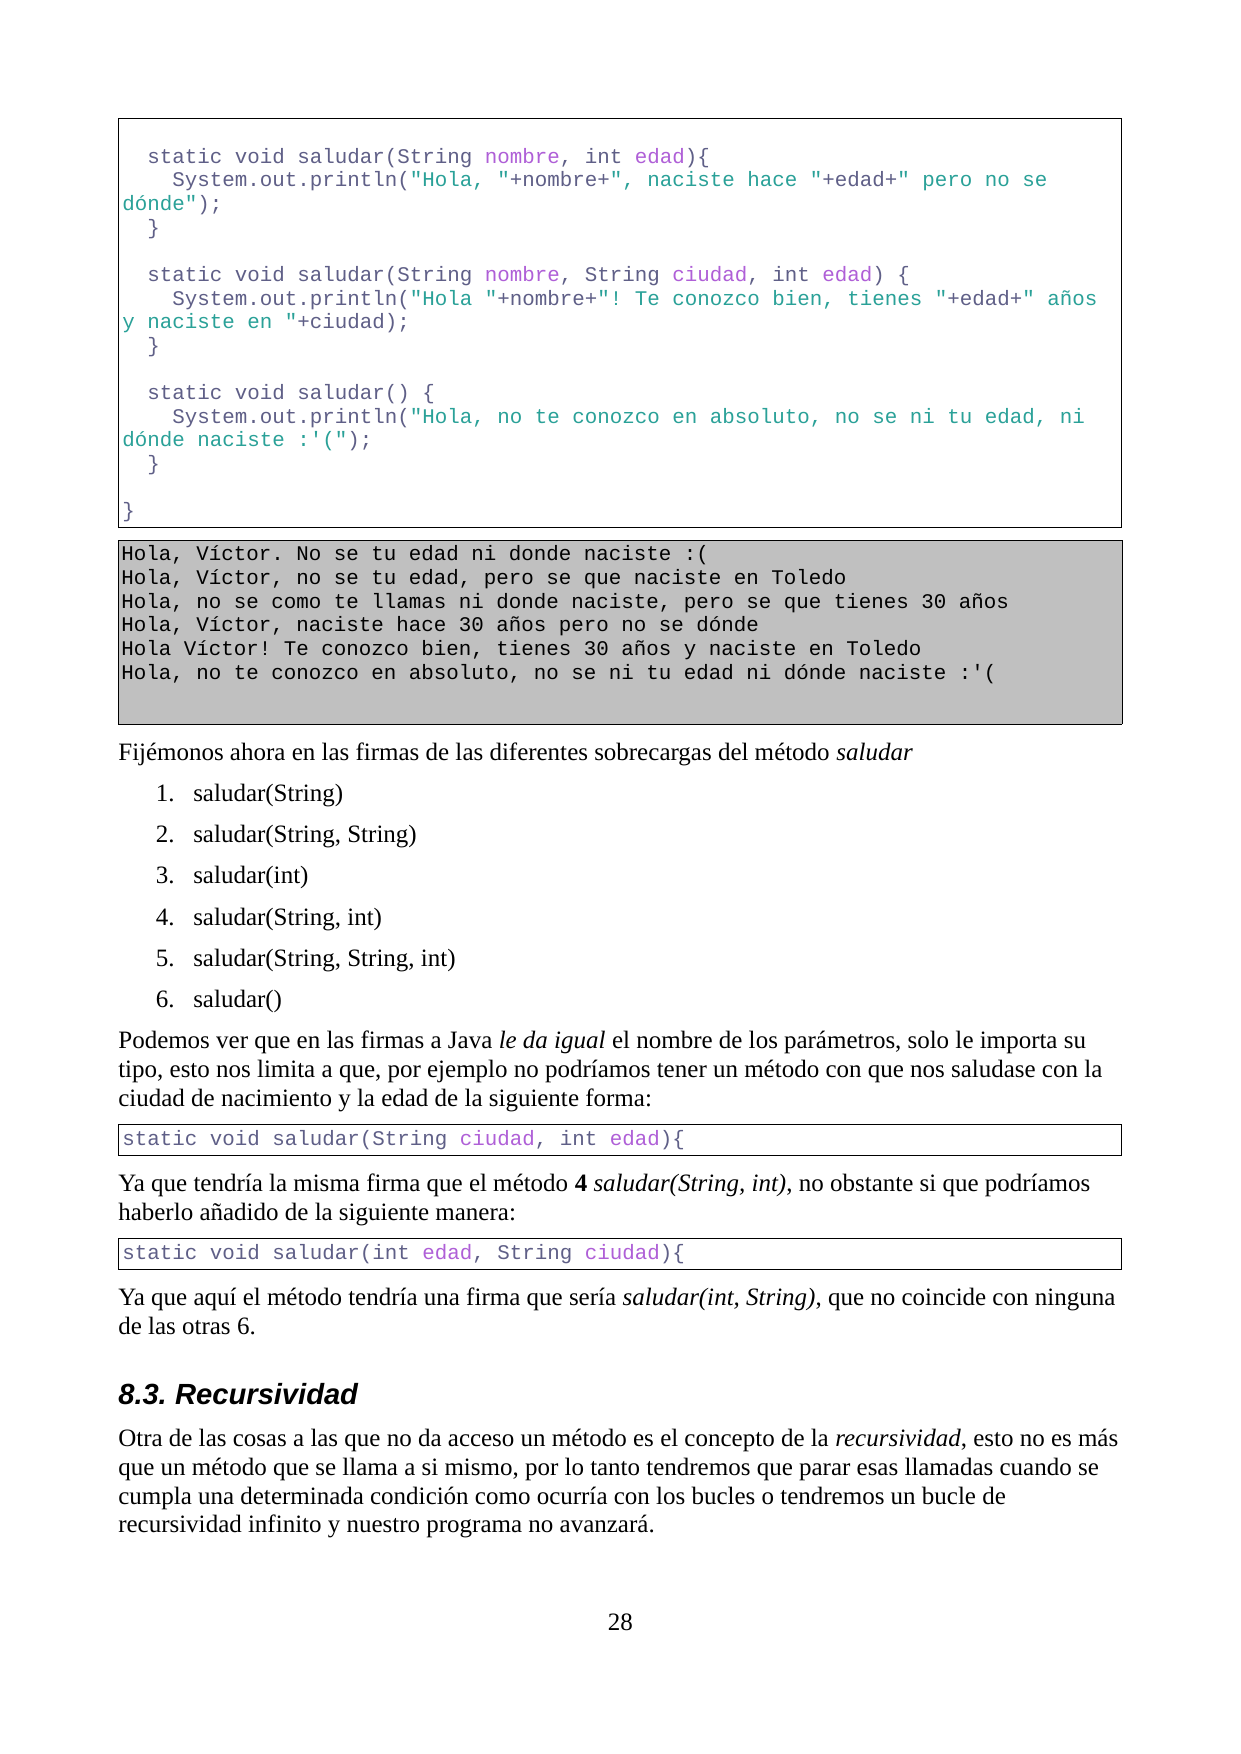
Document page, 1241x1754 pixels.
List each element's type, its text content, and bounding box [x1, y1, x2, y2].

text System.out.println("Hola, "+nombre+", naciste hace "+edad+" pero no se dónde"); [119, 165, 1121, 213]
text static void saludar(int edad, String ciudad){ [119, 1239, 1121, 1269]
text static void saludar(String ciudad, int edad){ [119, 1125, 1121, 1155]
text static void saludar(String nombre, int edad){ [119, 142, 1121, 165]
text Ya que tendría la misma firma que el método 4 saludar(String, int), no obstante si que podríamos haberlo añadido de la siguiente manera: [118, 1168, 1122, 1226]
list saludar(String) [156, 778, 1122, 807]
text Otra de las cosas a las que no da acceso un método es el concepto de la recursividad, esto no es más que un método que se llama a si mismo, por lo tanto tendremos que parar esas llamadas cuando se cumpla una determinada condición como ocurría con los bucles o tendremos un bucle de recursividad infinito y nuestro programa no avanzará. [118, 1423, 1122, 1538]
list saludar(String, int) [156, 902, 1122, 931]
text Hola, Víctor, naciste hace 30 años pero no se dónde [119, 611, 1122, 635]
list saludar(String, String, int) [156, 943, 1122, 972]
text } [119, 496, 1121, 527]
text } [119, 331, 1121, 354]
text Hola, Víctor, no se tu edad, pero se que naciste en Toledo [119, 564, 1122, 588]
list saludar(String, String) [156, 819, 1122, 848]
text System.out.println("Hola, no te conozco en absoluto, no se ni tu edad, ni dónde naciste :'("); [119, 402, 1121, 449]
text Fijémonos ahora en las firmas de las diferentes sobrecargas del método saludar [118, 737, 1122, 766]
text static void saludar() { [119, 378, 1121, 402]
text System.out.println("Hola "+nombre+"! Te conozco bien, tienes "+edad+" años y naciste en "+ciudad); [119, 284, 1121, 331]
text Podemos ver que en las firmas a Java le da igual el nombre de los parámetros, solo le importa su tipo, esto nos limita a que, por ejemplo no podríamos tener un método con que nos saludase con la ciudad de nacimiento y la edad de la siguiente forma: [118, 1026, 1122, 1112]
text Ya que aquí el método tendría una firma que sería saludar(int, String), que no coincide con ninguna de las otras 6. [118, 1282, 1122, 1340]
text } [119, 449, 1121, 473]
text static void saludar(String nombre, String ciudad, int edad) { [119, 260, 1121, 284]
text Hola, Víctor. No se tu edad ni donde naciste :( [119, 541, 1122, 564]
text } [119, 213, 1121, 236]
list saludar(int) [156, 861, 1122, 889]
text Hola Víctor! Te conozco bien, tienes 30 años y naciste en Toledo [119, 635, 1122, 659]
list saludar() [156, 984, 1122, 1013]
text Hola, no se como te llamas ni donde naciste, pero se que tienes 30 años [119, 588, 1122, 611]
text Hola, no te conozco en absoluto, no se ni tu edad ni dónde naciste :'( [119, 659, 1122, 685]
subtitle Recursividad [118, 1377, 1122, 1411]
